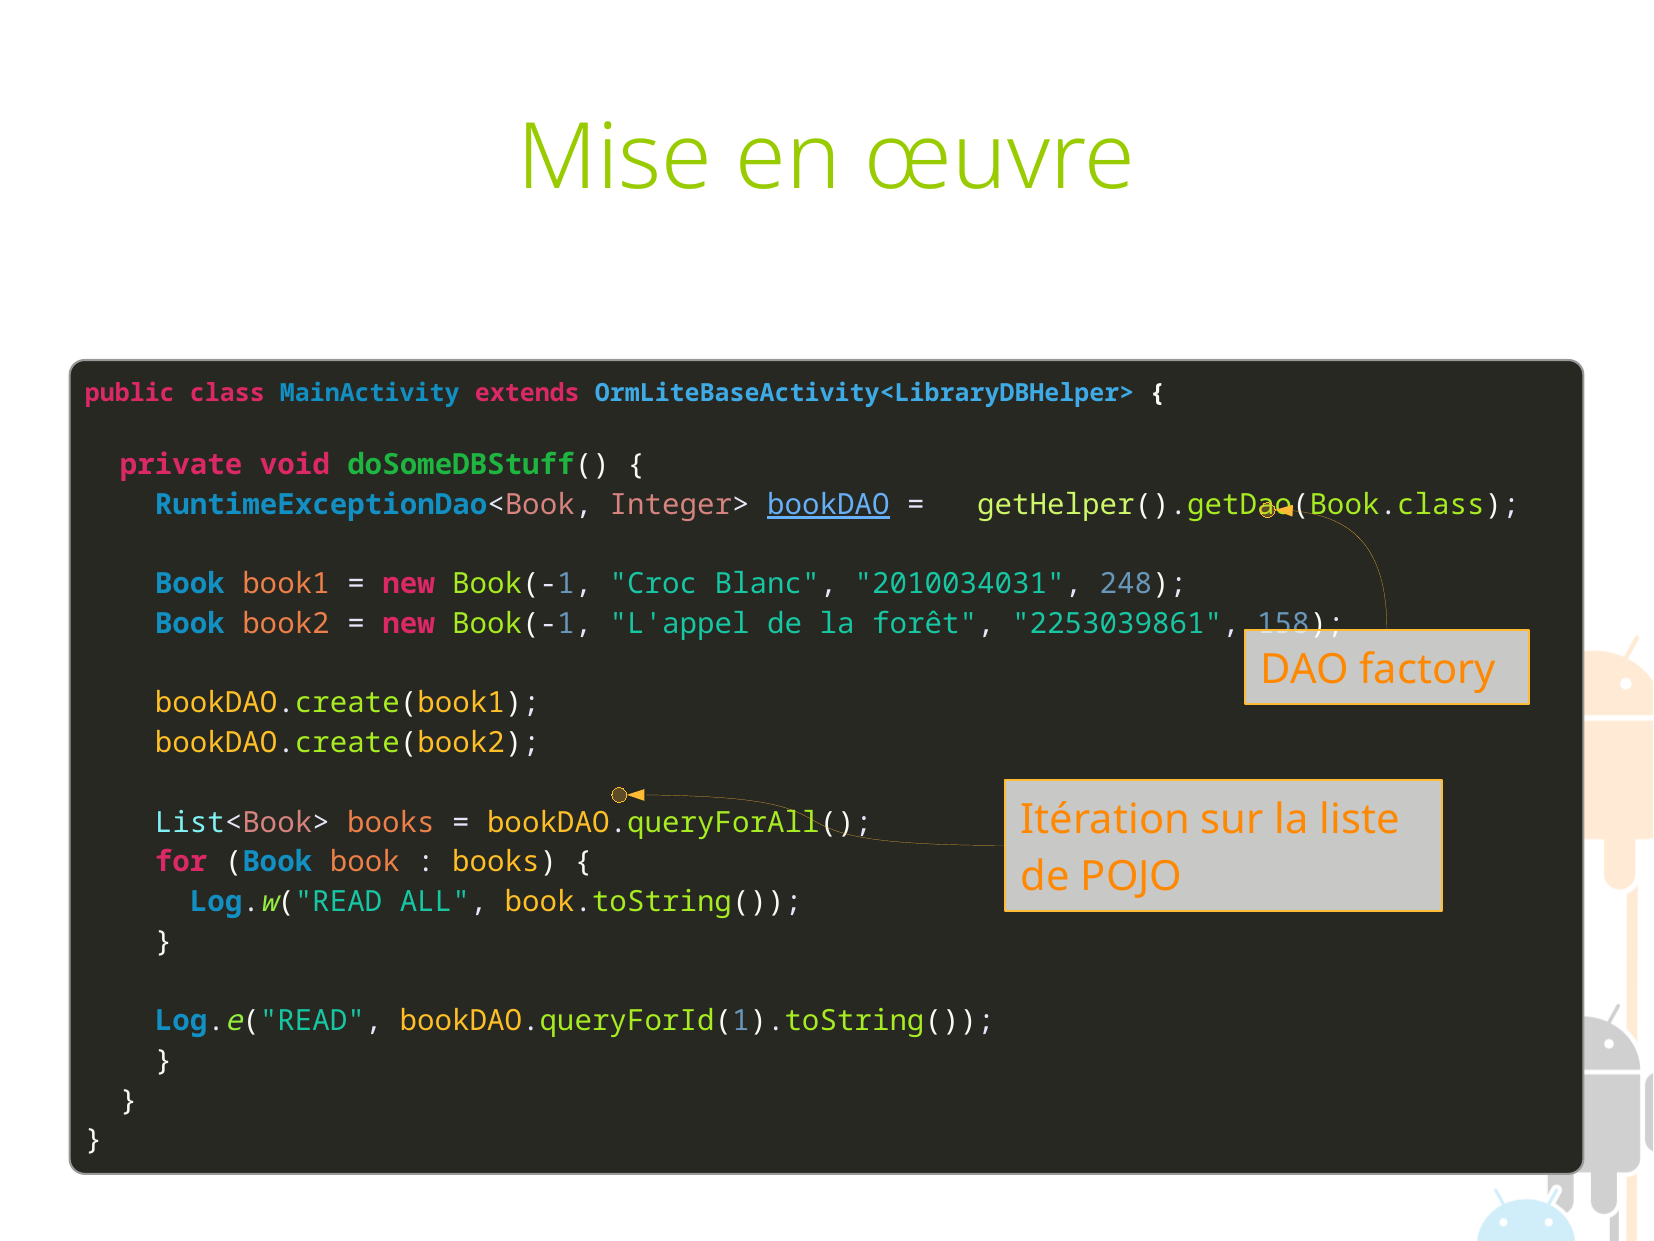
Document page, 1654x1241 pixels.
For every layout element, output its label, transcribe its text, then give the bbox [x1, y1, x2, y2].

title Mise en œuvre [82, 49, 1571, 257]
text_box [1260, 502, 1275, 518]
picture [240, 423, 1654, 1241]
text_box Itération sur la liste de POJO [1005, 780, 1443, 895]
text_box public class MainActivity extends OrmLiteBaseActivity<LibraryDBHelper> { private void doSomeDBStuff() { RuntimeExceptionDao<Book, Integer> bookDAO = getHelper().getDao(Book.class); Book book1 = new Book(-1, "Croc Blanc", "2010034031", 248); Book book2 = new Book(-1, "L'appel de la forêt", "2253039861", 158); bookDAO.create(book1); bookDAO.create(book2); List<Book> books = bookDAO.queryForAll(); for (Book book : books) { Log.w("READ ALL", book.toString()); } Log.e("READ", bookDAO.queryForId(1).toString()); } } } [69, 360, 1584, 1066]
text_box DAO factory [1245, 630, 1529, 696]
text_box [611, 787, 627, 803]
